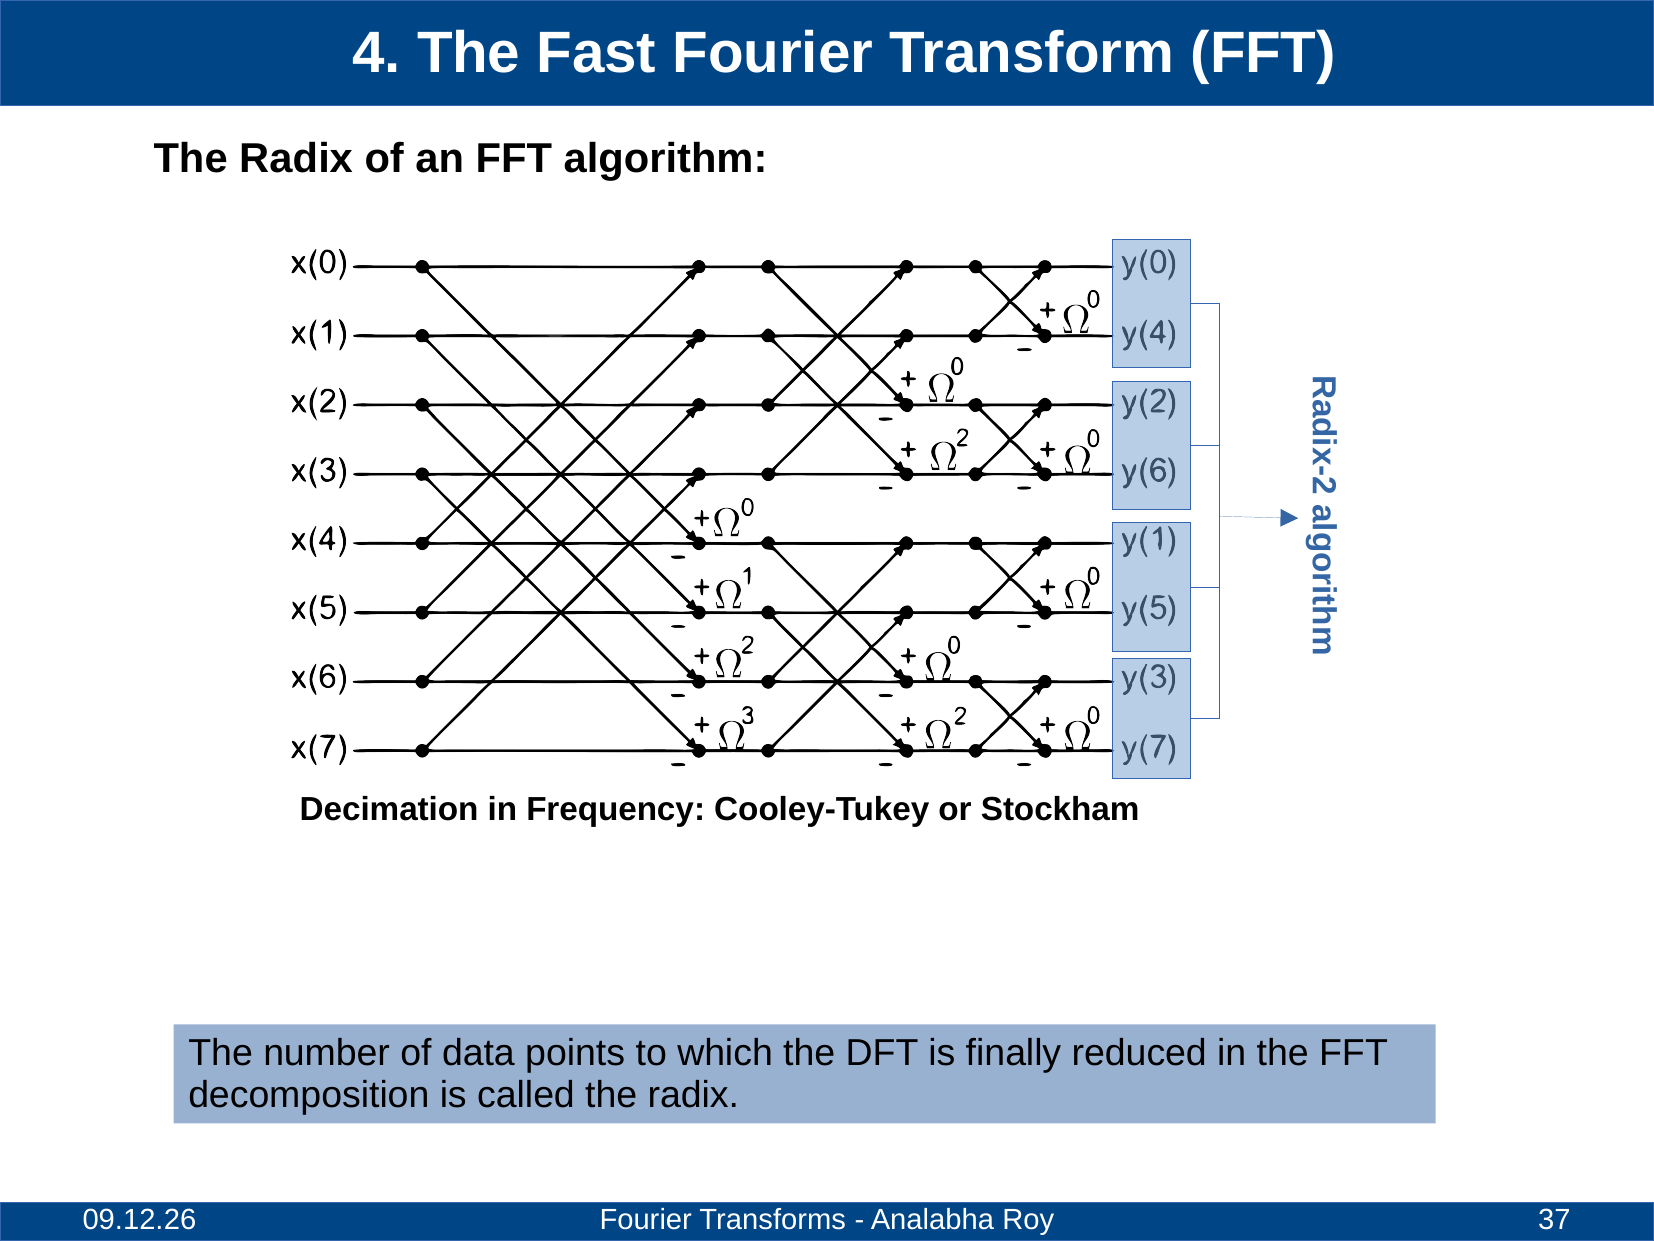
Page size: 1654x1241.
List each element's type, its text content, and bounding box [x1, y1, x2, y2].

text_box [1112, 381, 1191, 510]
picture [276, 223, 1221, 802]
text_box Decimation in Frequency: Cooley-Tukey or Stockham [284, 783, 1325, 873]
text_box [1112, 239, 1191, 368]
title 4. The Fast Fourier Transform (FFT) [0, 0, 1654, 106]
text_box [1112, 522, 1191, 652]
text_box [1112, 658, 1191, 779]
text_box The number of data points to which the DFT is finally reduced in the FFT decomposition is called the radix. [173, 1024, 1436, 1124]
text_box Radix-2 algorithm [1297, 360, 1351, 677]
list The Radix of an FFT algorithm: [82, 135, 1571, 855]
